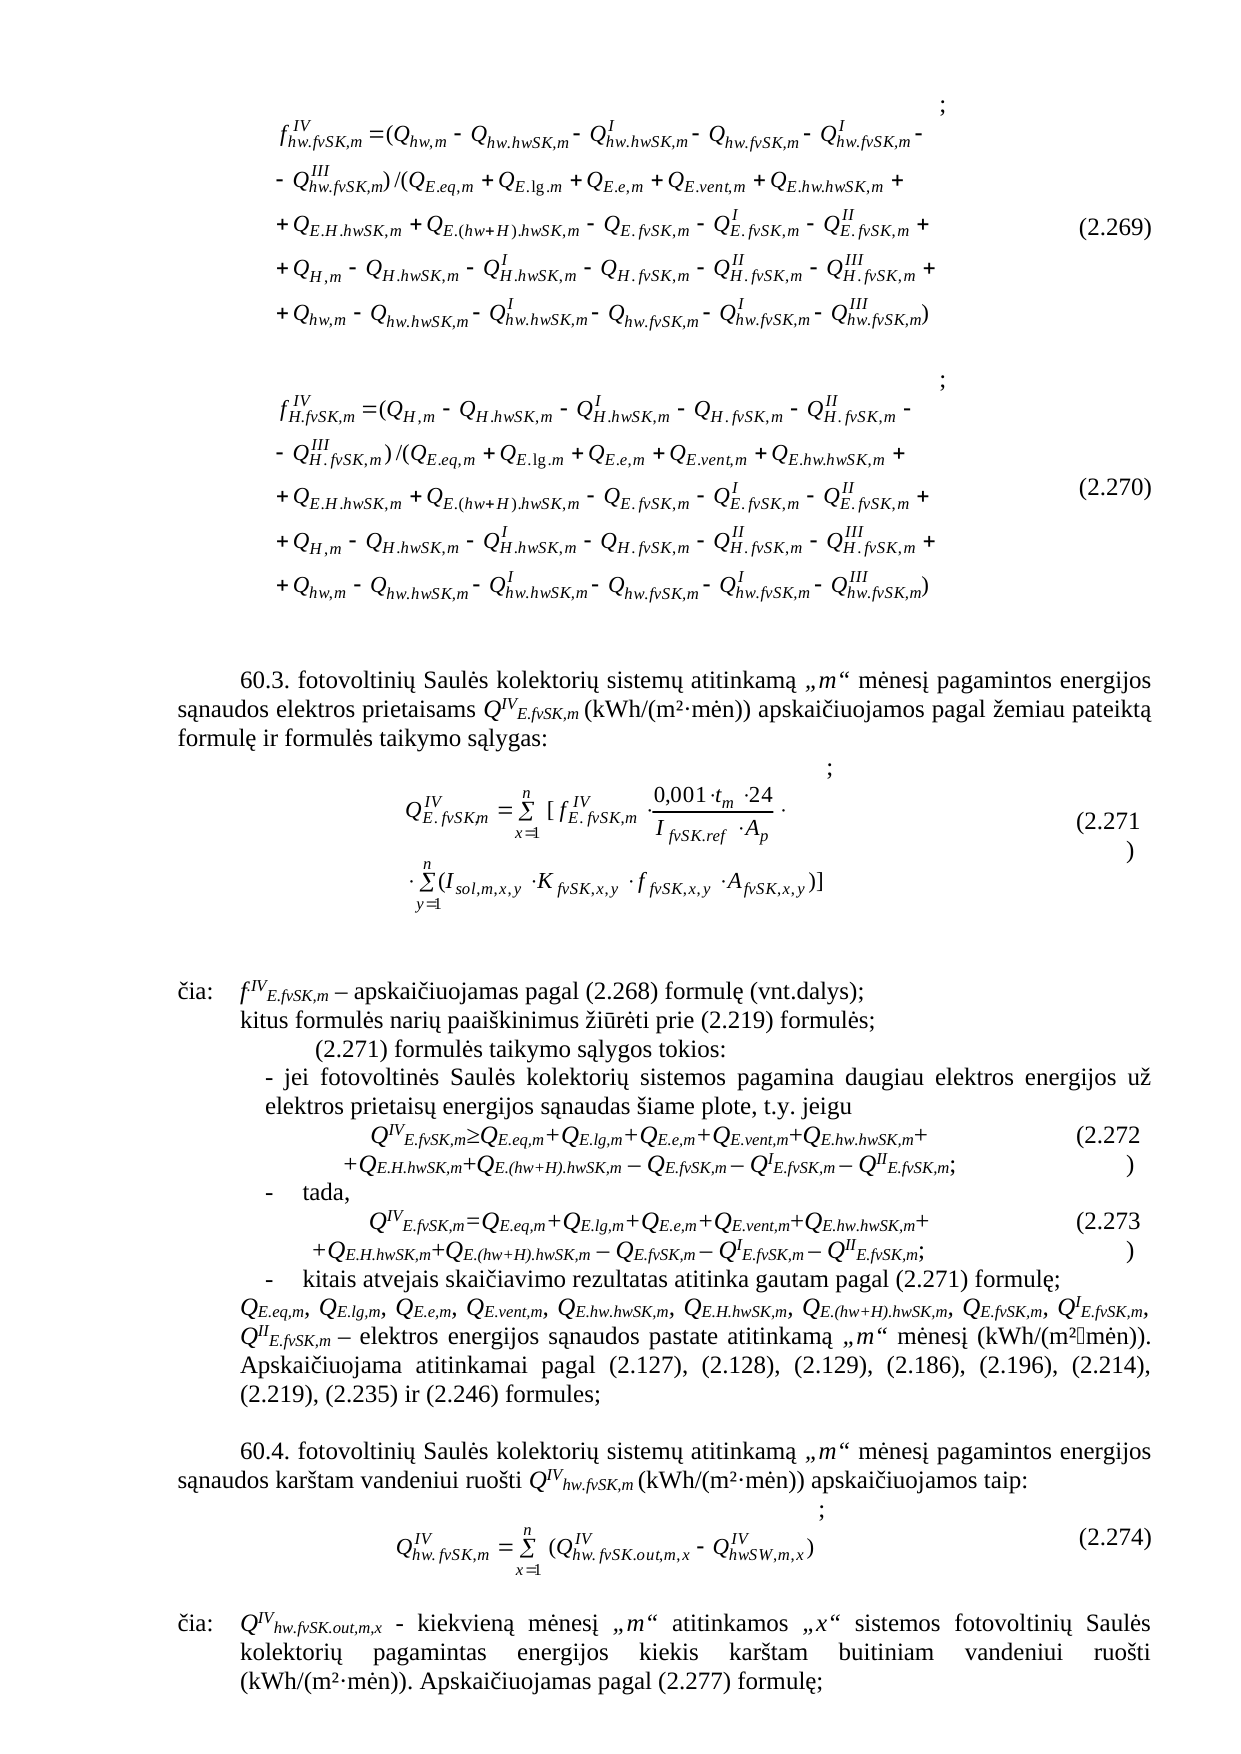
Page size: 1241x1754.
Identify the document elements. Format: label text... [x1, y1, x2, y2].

text čia: QIVhw.fvSK.out,m,x - kiekvieną mėnesį „m“ atitinkamos „x“ sistemos fotovoltinių Saulės kolektorių pagamintas energijos kiekis karštam buitiniam vandeniui ruošti (kWh/(m²·mėn)). Apskaičiuojamas pagal (2.277) formulę; [177, 1608, 1151, 1694]
table_header (2.273) [1058, 1206, 1151, 1264]
text 60.4. fotovoltinių Saulės kolektorių sistemų atitinkamą „m“ mėnesį pagamintos energijos sąnaudos karštam vandeniui ruošti QIVhw.fvSK,m (kWh/(m²·mėn)) apskaičiuojamos taip: [177, 1436, 1151, 1494]
text - jei fotovoltinės Saulės kolektorių sistemos pagamina daugiau elektros energijos už elektros prietaisų energijos sąnaudas šiame plote, t.y. jeigu [265, 1062, 1151, 1120]
table_header (2.269) [1052, 89, 1163, 364]
table_header ; [177, 752, 1058, 919]
table_header QIVE.fvSK,m=QE.eq,m+QE.lg,m+QE.e,m+QE.vent,m+QE.hw.hwSK,m+ +QE.H.hwSK,m+QE.(hw+H).hwSK,m – QE.fvSK,m – QIE.fvSK,m – QIIE.fvSK,m; [177, 1206, 1058, 1264]
table_header (2.271) [1058, 752, 1151, 919]
table_cell (2.270) [1052, 364, 1163, 608]
table_header (2.274) [1052, 1494, 1163, 1579]
text (2.271) formulės taikymo sąlygos tokios: [240, 1034, 1151, 1062]
text čia: f.IVE.fvSK,m – apskaičiuojamas pagal (2.268) formulę (vnt.dalys); [177, 976, 1151, 1005]
table_header ; [166, 89, 1052, 364]
text - kitais atvejais skaičiavimo rezultatas atitinka gautam pagal (2.271) formulę; [265, 1264, 1151, 1292]
text kitus formulės narių paaiškinimus žiūrėti prie (2.219) formulės; [240, 1005, 1151, 1034]
table_header ; [166, 1494, 1052, 1579]
table_header (2.272) [1058, 1120, 1151, 1177]
text 60.3. fotovoltinių Saulės kolektorių sistemų atitinkamą „m“ mėnesį pagamintos energijos sąnaudos elektros prietaisams QIVE.fvSK,m (kWh/(m²·mėn)) apskaičiuojamos pagal žemiau pateiktą formulę ir formulės taikymo sąlygas: [177, 665, 1151, 752]
table_header QIVE.fvSK,m≥QE.eq,m+QE.lg,m+QE.e,m+QE.vent,m+QE.hw.hwSK,m+ +QE.H.hwSK,m+QE.(hw+H).hwSK,m – QE.fvSK,m – QIE.fvSK,m – QIIE.fvSK,m; [177, 1120, 1058, 1177]
table_cell ; [166, 364, 1052, 608]
text - tada, [265, 1177, 1151, 1206]
text QE.eq,m, QE.lg,m, QE.e,m, QE.vent,m, QE.hw.hwSK,m, QE.H.hwSK,m, QE.(hw+H).hwSK,m, QE.fvSK,m, QIE.fvSK,m, QIIE.fvSK,m – elektros energijos sąnaudos pastate atitinkamą „m“ mėnesį (kWh/(m²mėn)). Apskaičiuojama atitinkamai pagal (2.127), (2.128), (2.129), (2.186), (2.196), (2.214), (2.219), (2.235) ir (2.246) formules; [240, 1292, 1151, 1407]
